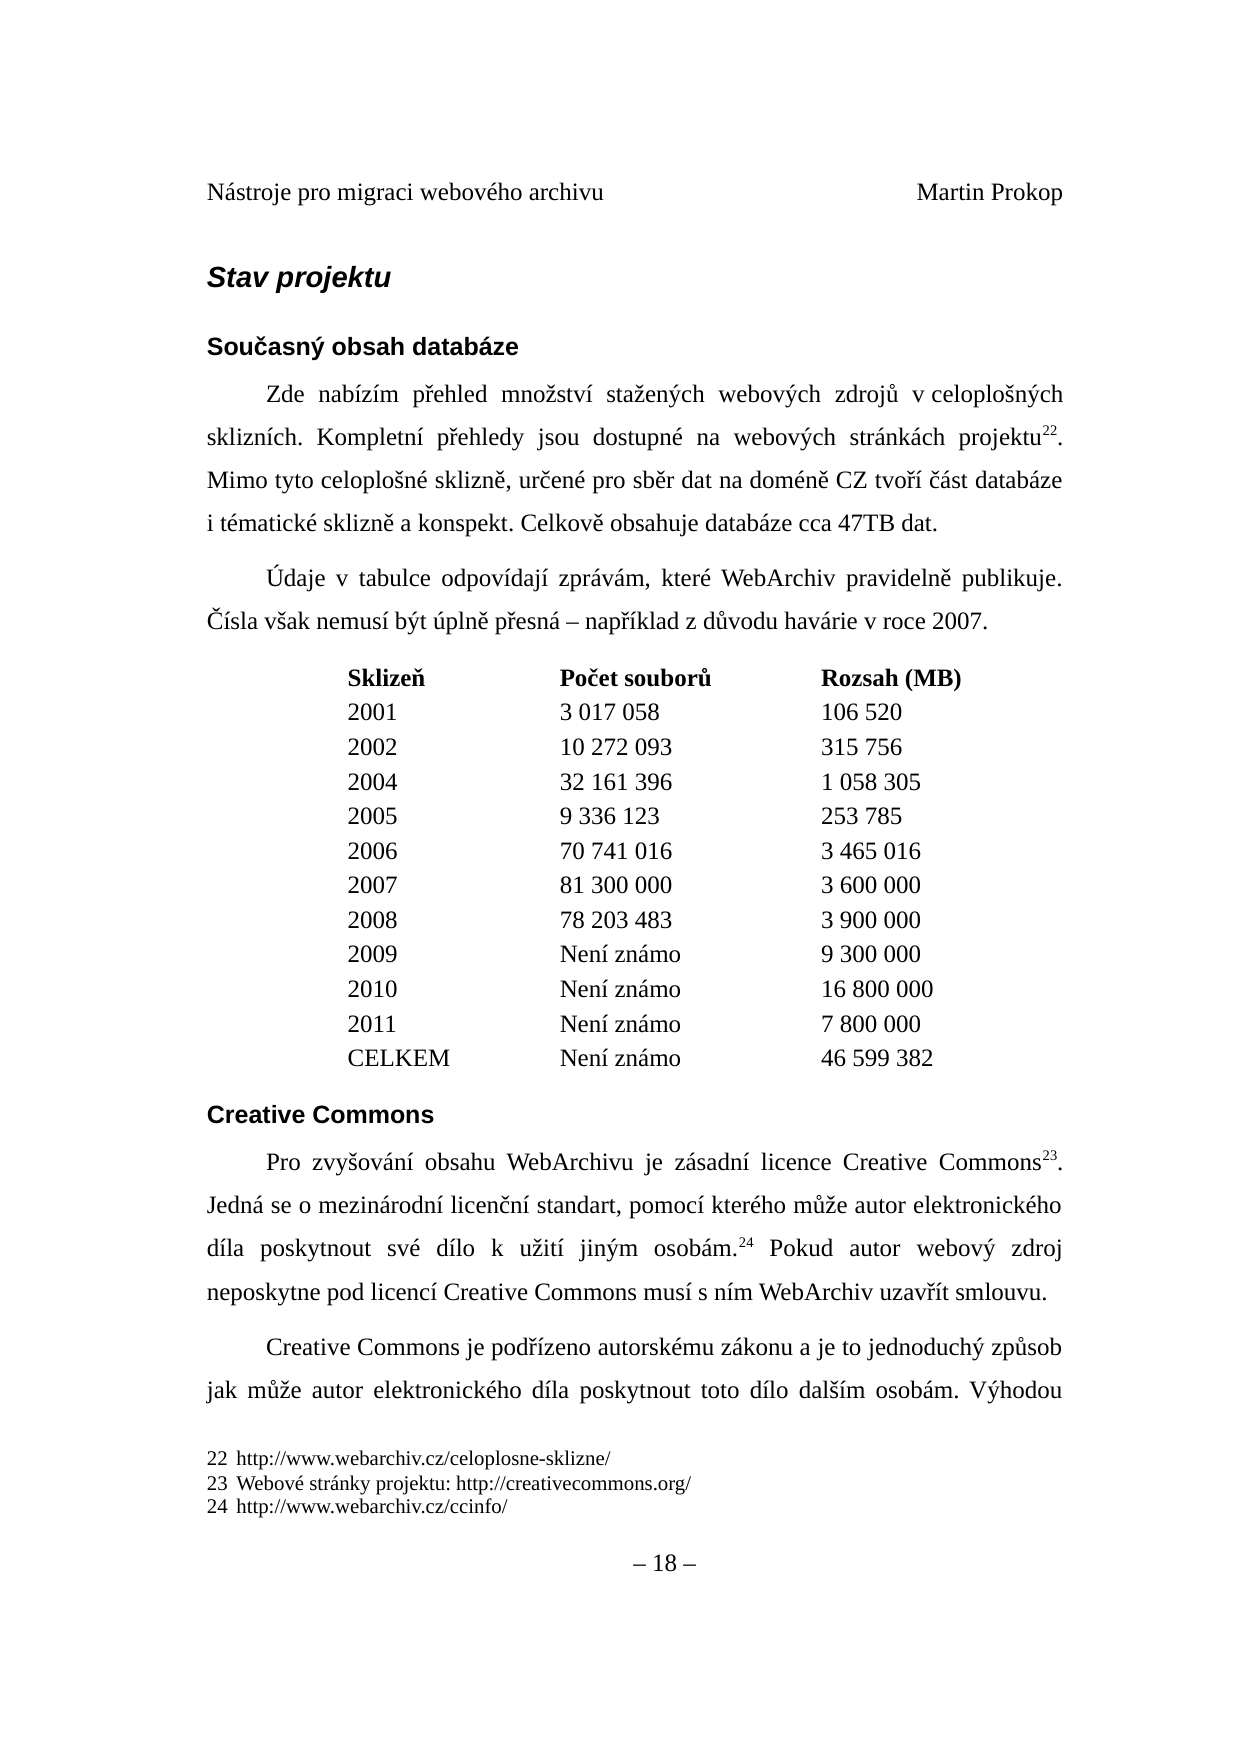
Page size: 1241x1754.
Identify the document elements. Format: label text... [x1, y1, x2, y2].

text Webové stránky projektu: http://creativecommons.org/ [207, 1470, 1063, 1494]
table_cell 7 800 000 [759, 1006, 984, 1040]
table_cell 3 017 058 [498, 695, 759, 729]
table_cell 1 058 305 [759, 764, 984, 798]
table_cell 2006 [286, 833, 498, 867]
table_cell 10 272 093 [498, 729, 759, 764]
table_cell Není známo [498, 1040, 759, 1075]
table_cell 2001 [286, 695, 498, 729]
table_cell 2011 [286, 1006, 498, 1040]
text http://www.webarchiv.cz/celoplosne-sklizne/ [207, 1446, 1063, 1470]
table_cell 9 336 123 [498, 798, 759, 833]
table_cell 46 599 382 [759, 1040, 984, 1075]
table_cell Není známo [498, 971, 759, 1006]
subtitle Stav projektu [207, 260, 1063, 294]
text Creative Commons je podřízeno autorskému zákonu a je to jednoduchý způsob jak může autor elektronického díla poskytnout toto dílo dalším osobám. Výhodou [207, 1332, 1063, 1403]
text Údaje v tabulce odpovídají zprávám, které WebArchiv pravidelně publikuje. Čísla však nemusí být úplně přesná – například z důvodu havárie v roce 2007. [207, 563, 1063, 635]
table_cell 106 520 [759, 695, 984, 729]
table_cell 2009 [286, 937, 498, 971]
table_cell 78 203 483 [498, 902, 759, 937]
table_cell 2004 [286, 764, 498, 798]
table_cell 3 900 000 [759, 902, 984, 937]
table_cell 9 300 000 [759, 937, 984, 971]
table_cell 2007 [286, 868, 498, 902]
subtitle Creative Commons [207, 1100, 1063, 1129]
table_cell CELKEM [286, 1040, 498, 1075]
text Zde nabízím přehled množství stažených webových zdrojů v celoplošných sklizních. Kompletní přehledy jsou dostupné na webových stránkách projektu. Mimo tyto celoplošné sklizně, určené pro sběr dat na doméně CZ tvoří část databáze i tématické sklizně a konspekt. Celkově obsahuje databáze cca 47TB dat. [207, 379, 1063, 537]
table_cell 315 756 [759, 729, 984, 764]
table_cell Není známo [498, 937, 759, 971]
table_header Počet souborů [498, 660, 759, 694]
table_cell 253 785 [759, 798, 984, 833]
table_cell 81 300 000 [498, 868, 759, 902]
table_cell 16 800 000 [759, 971, 984, 1006]
table_cell 3 600 000 [759, 868, 984, 902]
table_header Sklizeň [286, 660, 498, 694]
subtitle Současný obsah databáze [207, 331, 1063, 360]
text Pro zvyšování obsahu WebArchivu je zásadní licence Creative Commons. Jedná se o mezinárodní licenční standart, pomocí kterého může autor elektronického díla poskytnout své dílo k užití jiným osobám. Pokud autor webový zdroj neposkytne pod licencí Creative Commons musí s ním WebArchiv uzavřít smlouvu. [207, 1147, 1063, 1305]
table_cell 70 741 016 [498, 833, 759, 867]
table_cell 32 161 396 [498, 764, 759, 798]
table_cell 2008 [286, 902, 498, 937]
table_cell 2010 [286, 971, 498, 1006]
table_cell 2002 [286, 729, 498, 764]
table_header Rozsah (MB) [759, 660, 984, 694]
table_cell Není známo [498, 1006, 759, 1040]
table_cell 3 465 016 [759, 833, 984, 867]
table_cell 2005 [286, 798, 498, 833]
text http://www.webarchiv.cz/ccinfo/ [207, 1494, 1063, 1518]
